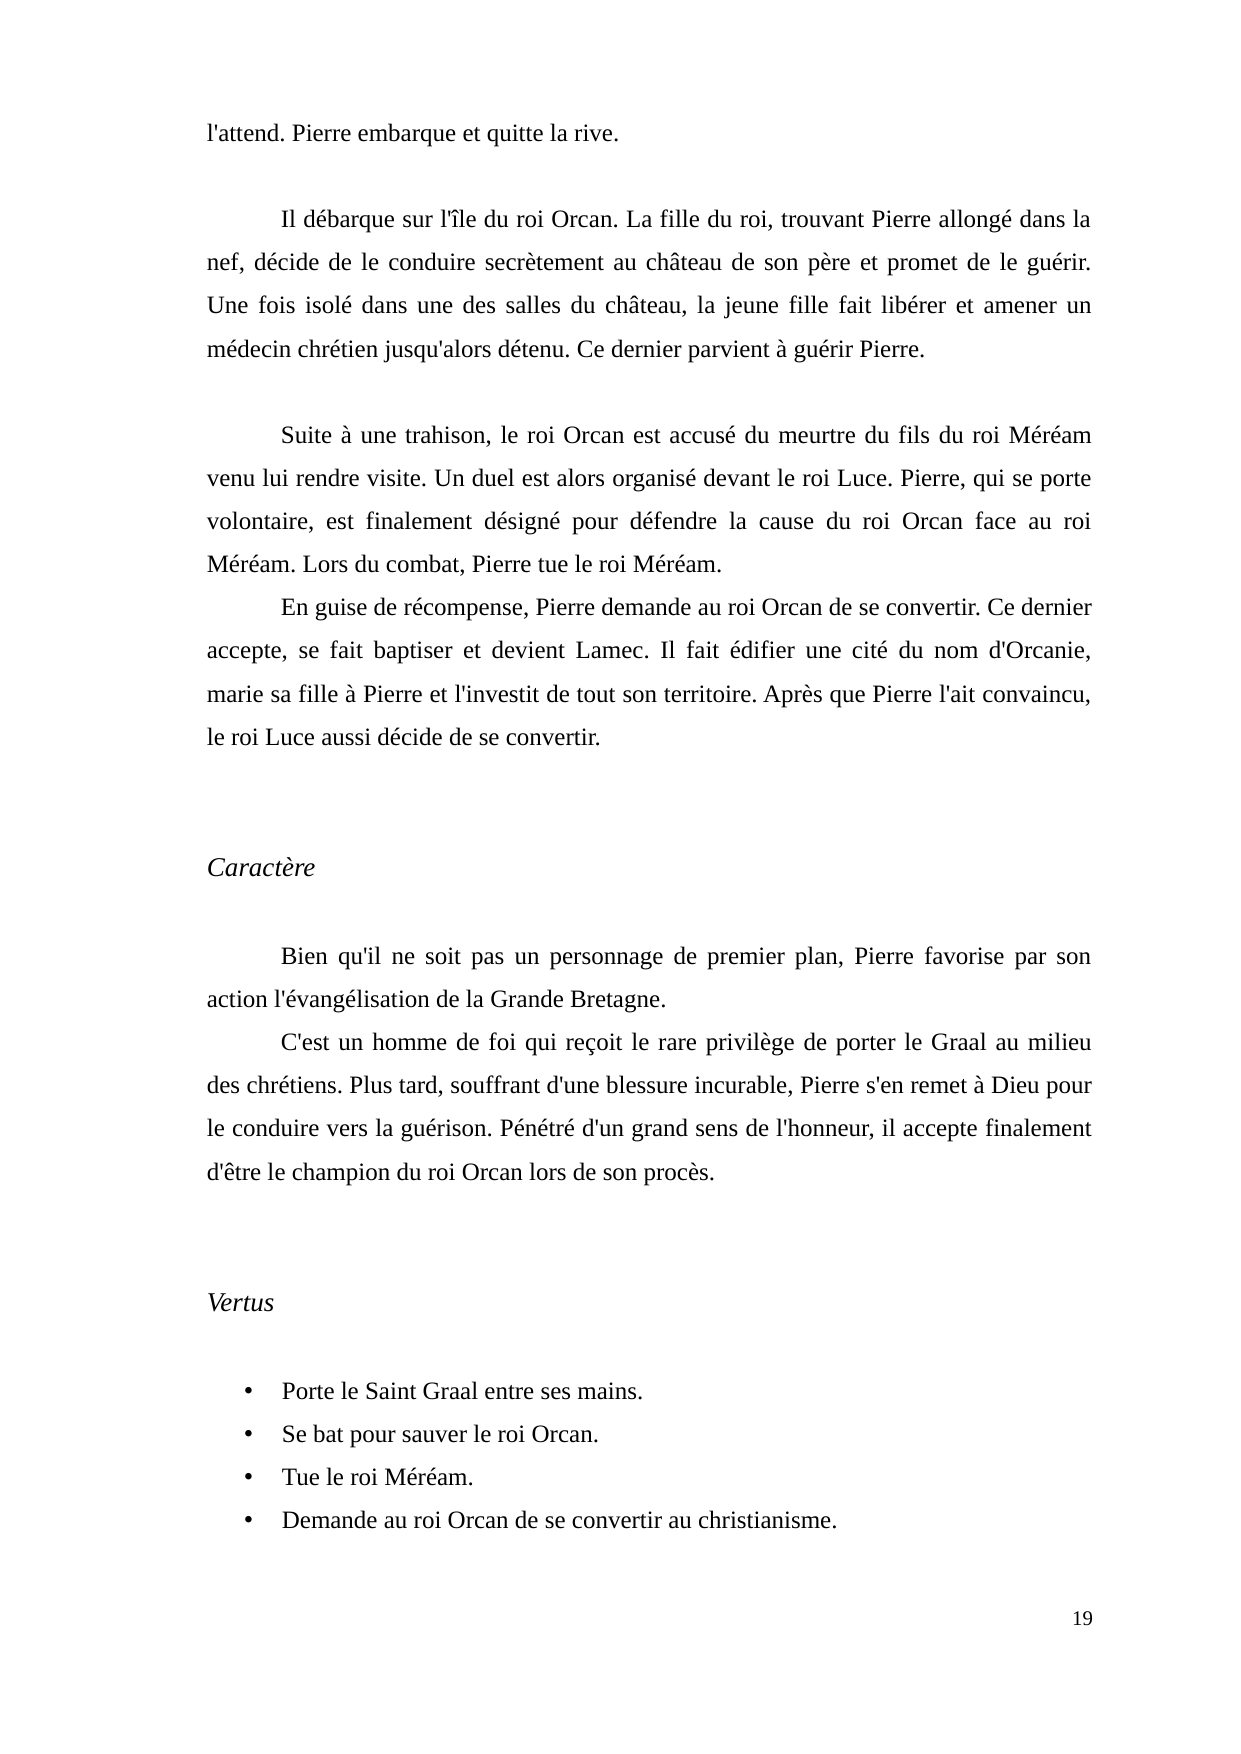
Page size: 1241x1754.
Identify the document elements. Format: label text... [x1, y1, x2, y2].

text Vertus [207, 1286, 1093, 1317]
list Demande au roi Orcan de se convertir au christianisme. [244, 1505, 1093, 1534]
text l'attend. Pierre embarque et quitte la rive. [207, 118, 1093, 147]
text C'est un homme de foi qui reçoit le rare privilège de porter le Graal au milieu des chrétiens. Plus tard, souffrant d'une blessure incurable, Pierre s'en remet à Dieu pour le conduire vers la guérison. Pénétré d'un grand sens de l'honneur, il accepte finalement d'être le champion du roi Orcan lors de son procès. [207, 1027, 1093, 1185]
text Il débarque sur l'île du roi Orcan. La fille du roi, trouvant Pierre allongé dans la nef, décide de le conduire secrètement au château de son père et promet de le guérir. Une fois isolé dans une des salles du château, la jeune fille fait libérer et amener un médecin chrétien jusqu'alors détenu. Ce dernier parvient à guérir Pierre. [207, 204, 1093, 362]
text Caractère [207, 851, 1093, 882]
list Tue le roi Méréam. [244, 1462, 1093, 1491]
text Bien qu'il ne soit pas un personnage de premier plan, Pierre favorise par son action l'évangélisation de la Grande Bretagne. [207, 941, 1093, 1013]
list Se bat pour sauver le roi Orcan. [244, 1419, 1093, 1448]
text En guise de récompense, Pierre demande au roi Orcan de se convertir. Ce dernier accepte, se fait baptiser et devient Lamec. Il fait édifier une cité du nom d'Orcanie, marie sa fille à Pierre et l'investit de tout son territoire. Après que Pierre l'ait convaincu, le roi Luce aussi décide de se convertir. [207, 592, 1093, 751]
list Porte le Saint Graal entre ses mains. [244, 1376, 1093, 1404]
text Suite à une trahison, le roi Orcan est accusé du meurtre du fils du roi Méréam venu lui rendre visite. Un duel est alors organisé devant le roi Luce. Pierre, qui se porte volontaire, est finalement désigné pour défendre la cause du roi Orcan face au roi Méréam. Lors du combat, Pierre tue le roi Méréam. [207, 420, 1093, 578]
